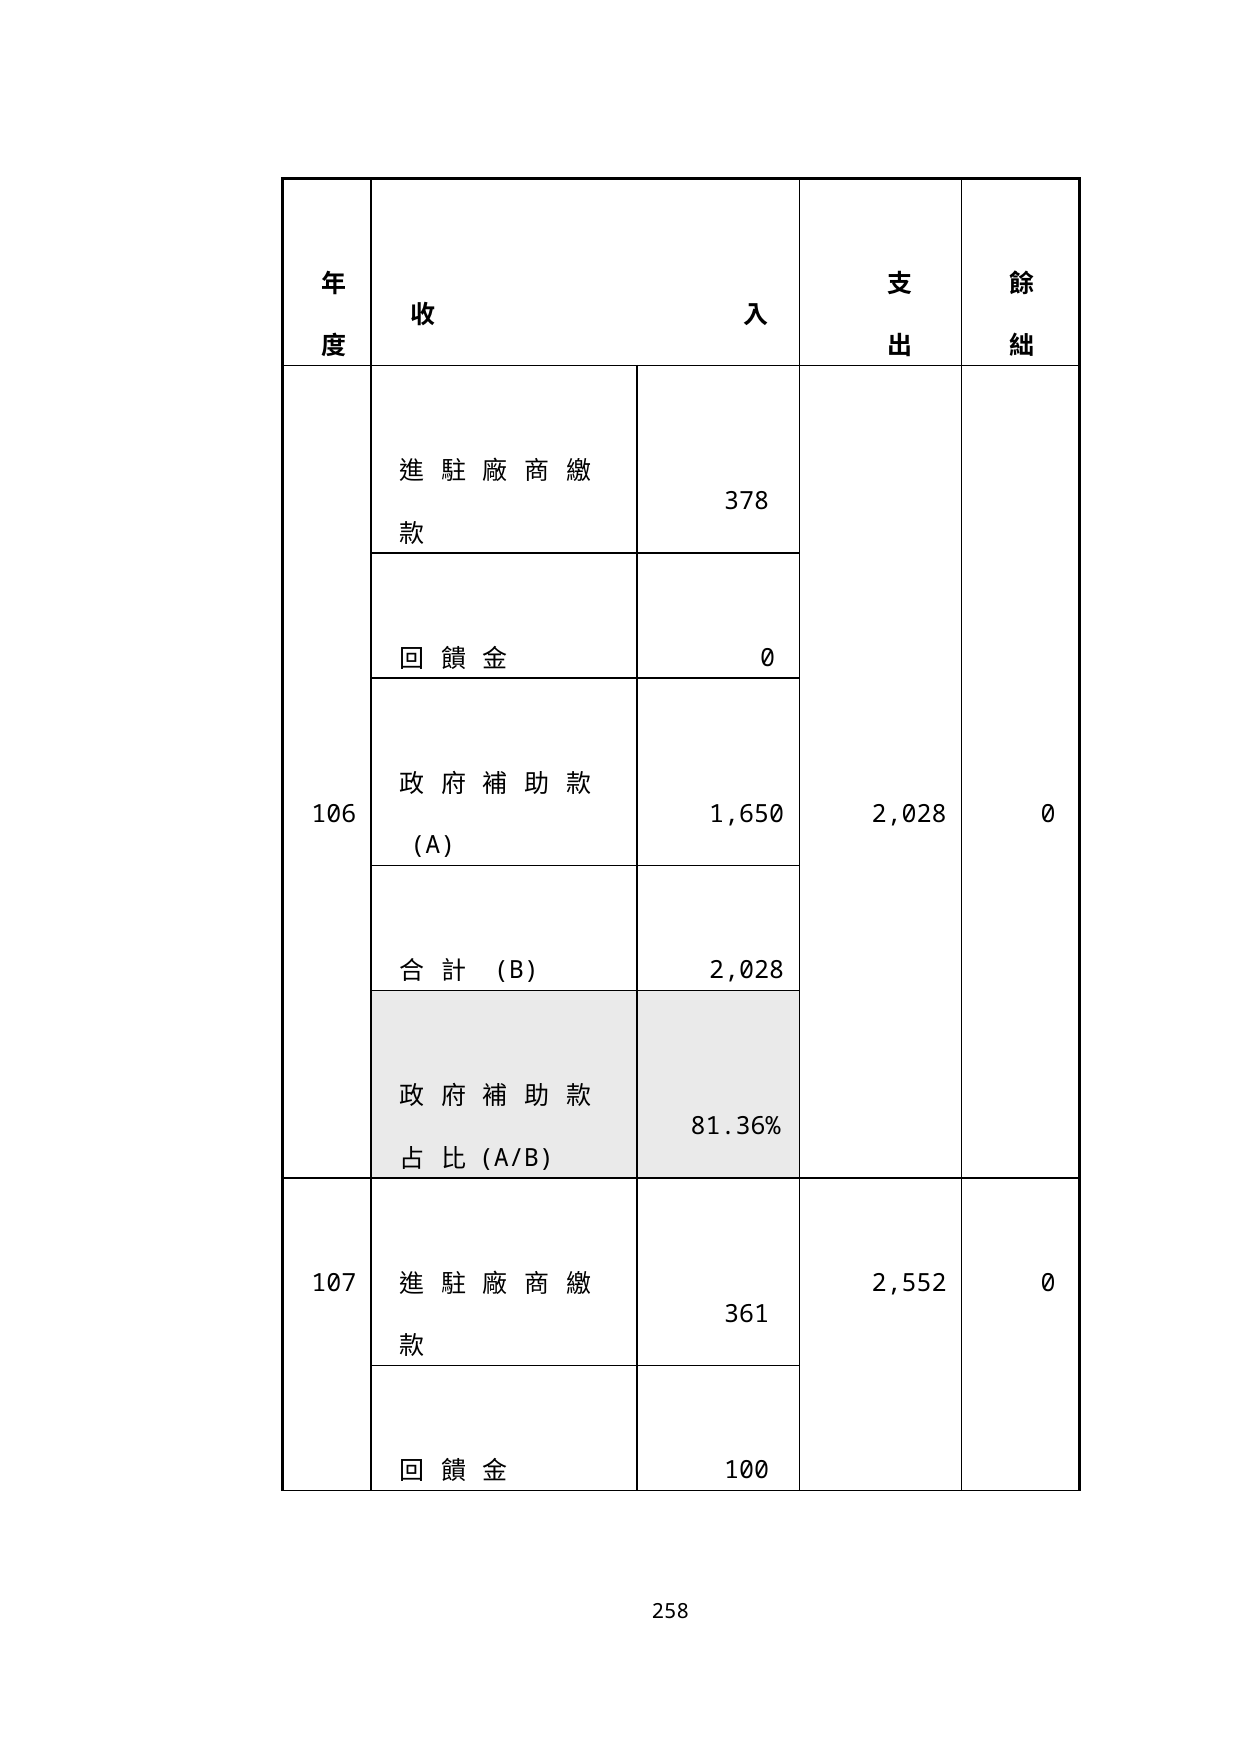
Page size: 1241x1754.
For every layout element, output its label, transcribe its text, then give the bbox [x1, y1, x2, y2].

table_cell 2,028 [638, 866, 799, 990]
table_cell 0 [962, 1179, 1078, 1490]
table_cell 378 [638, 366, 799, 552]
table_cell 合計(B) [372, 866, 636, 990]
table_cell 進駐廠商繳款 [372, 366, 636, 552]
table_cell 進駐廠商繳款 [372, 1179, 636, 1365]
table_header 年度 [284, 180, 370, 365]
table_cell 100 [638, 1366, 799, 1490]
table_cell 回饋金 [372, 1366, 636, 1490]
table_cell 回饋金 [372, 554, 636, 677]
table_header 收 入 [372, 180, 799, 365]
table_header 支 出 [800, 180, 961, 365]
table_cell 1,650 [638, 679, 799, 865]
table_cell 政府補助款(A) [372, 679, 636, 865]
table_header 餘 絀 [962, 180, 1078, 365]
table_cell 107 [284, 1179, 370, 1490]
table_cell 2,552 [800, 1179, 961, 1490]
table_cell 361 [638, 1179, 799, 1365]
table_cell 81.36% [638, 991, 799, 1177]
table_cell 106 [284, 366, 370, 1177]
table_cell 0 [962, 366, 1078, 1177]
table_cell 0 [638, 554, 799, 677]
table_cell 2,028 [800, 366, 961, 1177]
table_cell 政府補助款占比(A/B) [372, 991, 636, 1177]
